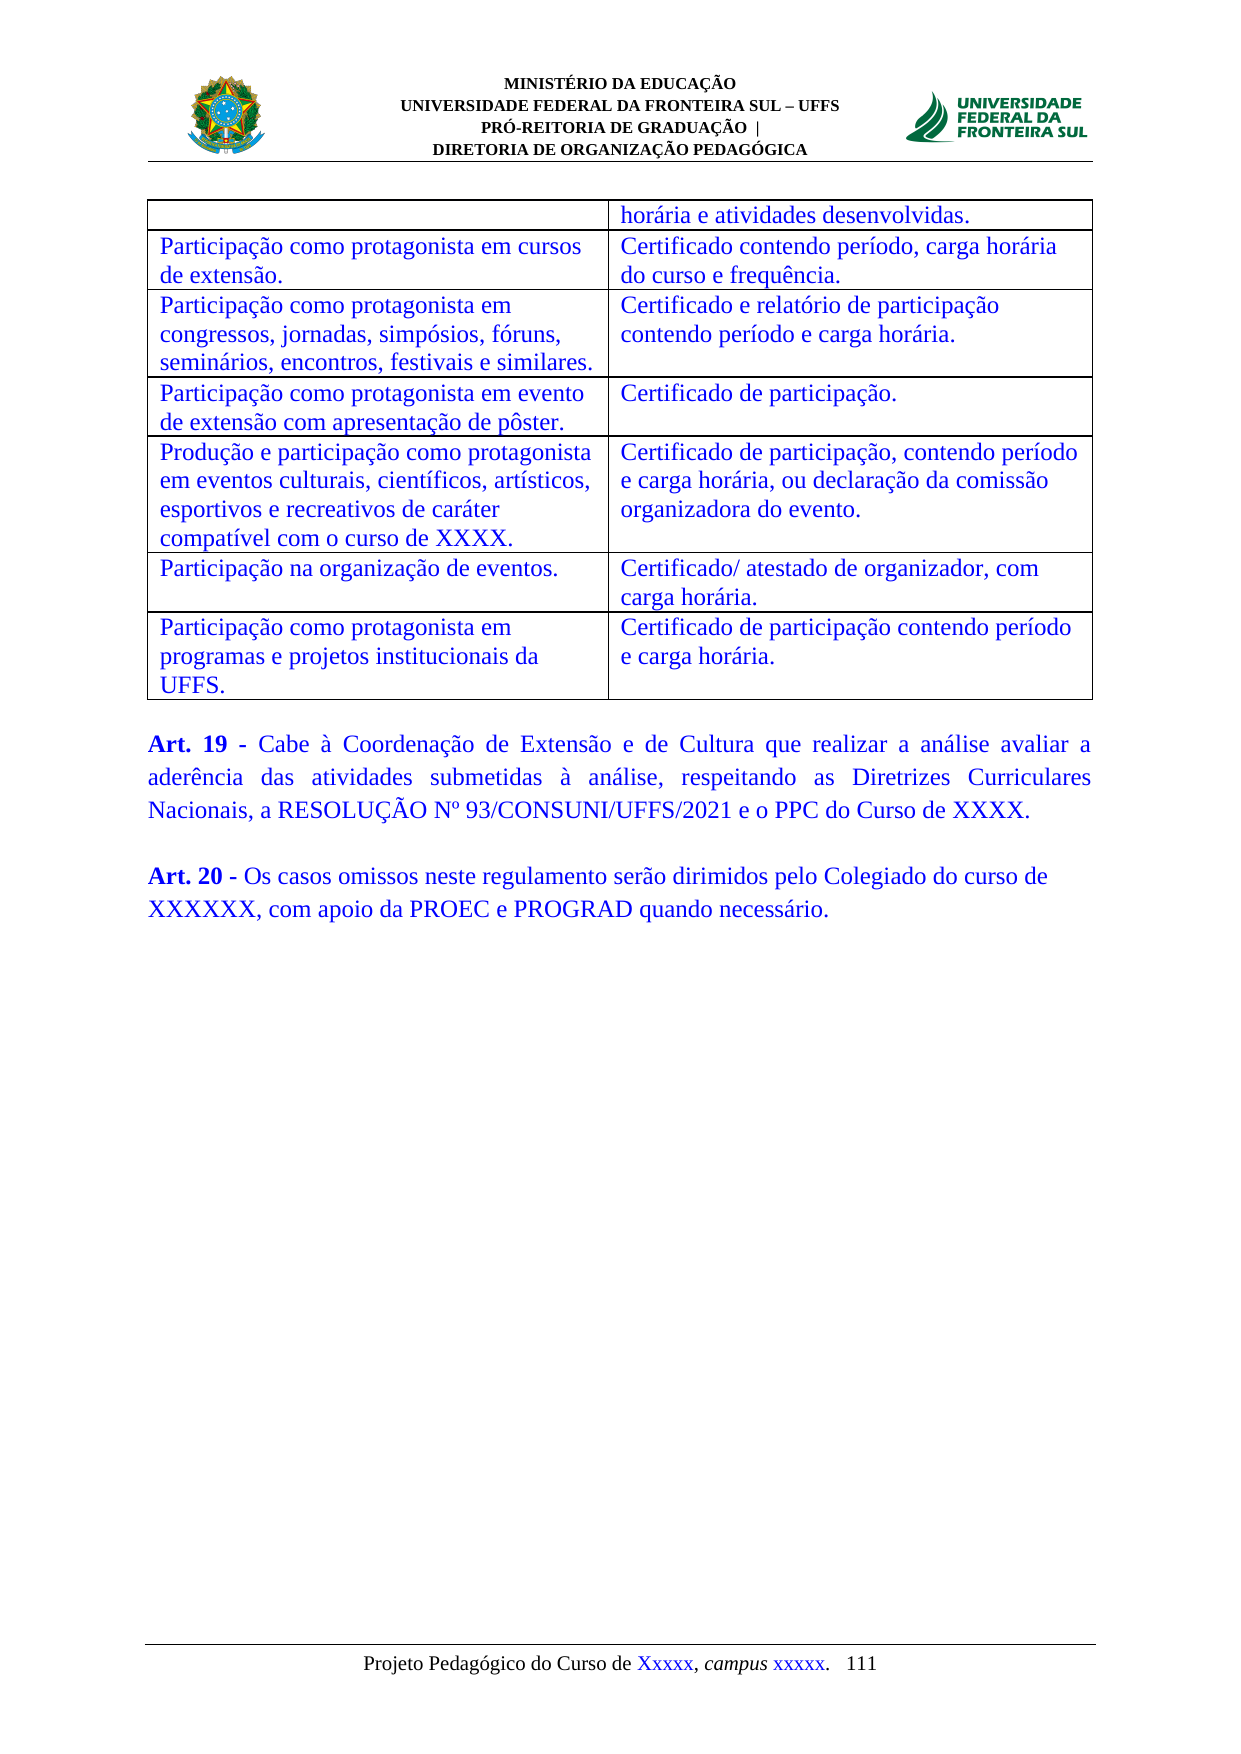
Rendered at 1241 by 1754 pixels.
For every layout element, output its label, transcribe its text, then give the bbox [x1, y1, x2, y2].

table_cell Participação na organização de eventos. [148, 553, 608, 611]
table_cell Participação como protagonista em congressos, jornadas, simpósios, fóruns, seminários, encontros, festivais e similares. [148, 290, 608, 376]
table_cell Certificado contendo período, carga horária do curso e frequência. [609, 231, 1092, 288]
table_cell Certificado/ atestado de organizador, com carga horária. [609, 553, 1092, 611]
picture [187, 76, 265, 154]
table_cell Produção e participação como protagonista em eventos culturais, científicos, artísticos, esportivos e recreativos de caráter compatível com o curso de XXXX. [148, 437, 608, 552]
table_cell Certificado e relatório de participação contendo período e carga horária. [609, 290, 1092, 376]
text Art. 19 - Cabe à Coordenação de Extensão e de Cultura que realizar a análise avaliar a aderência das atividades submetidas à análise, respeitando as Diretrizes Curriculares Nacionais, a RESOLUÇÃO Nº 93/CONSUNI/UFFS/2021 e o PPC do Curso de XXXX. [148, 729, 1093, 824]
picture [903, 90, 1090, 146]
table_cell [148, 201, 608, 229]
table_cell Certificado de participação contendo período e carga horária. [609, 613, 1092, 699]
table_cell Participação como protagonista em evento de extensão com apresentação de pôster. [148, 378, 608, 435]
table_cell horária e atividades desenvolvidas. [609, 201, 1092, 229]
table_cell Participação como protagonista em programas e projetos institucionais da UFFS. [148, 613, 608, 699]
table_cell Certificado de participação, contendo período e carga horária, ou declaração da comissão organizadora do evento. [609, 437, 1092, 552]
table_cell Participação como protagonista em cursos de extensão. [148, 231, 608, 288]
text Art. 20 - Os casos omissos neste regulamento serão dirimidos pelo Colegiado do curso de XXXXXX, com apoio da PROEC e PROGRAD quando necessário. [148, 861, 1093, 923]
table_cell Certificado de participação. [609, 378, 1092, 435]
